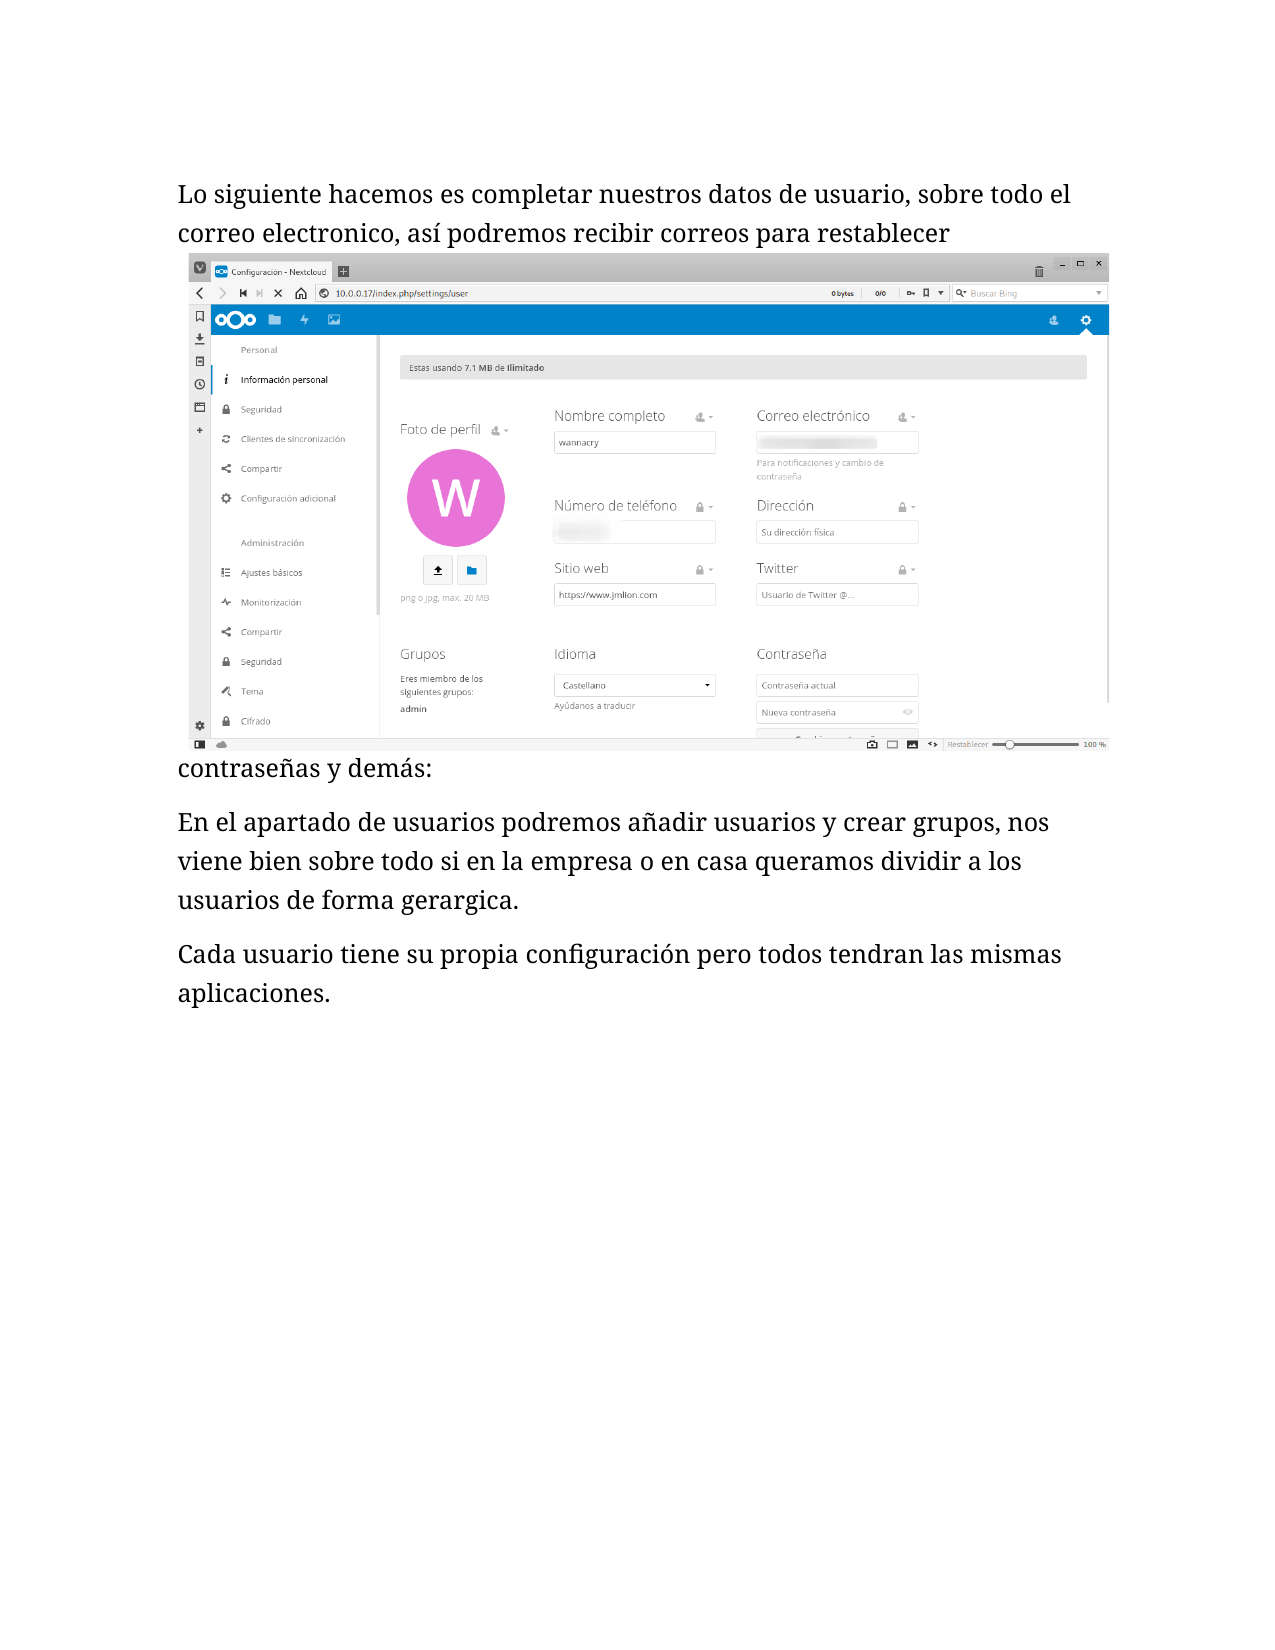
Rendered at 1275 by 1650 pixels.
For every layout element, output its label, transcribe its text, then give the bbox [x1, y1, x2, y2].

text Cada usuario tiene su propia configuración pero todos tendran las mismas aplicaciones. [177, 937, 1098, 1010]
picture [188, 253, 1110, 751]
text Lo siguiente hacemos es completar nuestros datos de usuario, sobre todo el correo electronico, así podremos recibir correos para restablecer contraseñas y demás: [177, 176, 1098, 785]
text En el apartado de usuarios podremos añadir usuarios y crear grupos, nos viene bien sobre todo si en la empresa o en casa queramos dividir a los usuarios de forma gerargica. [177, 804, 1098, 917]
